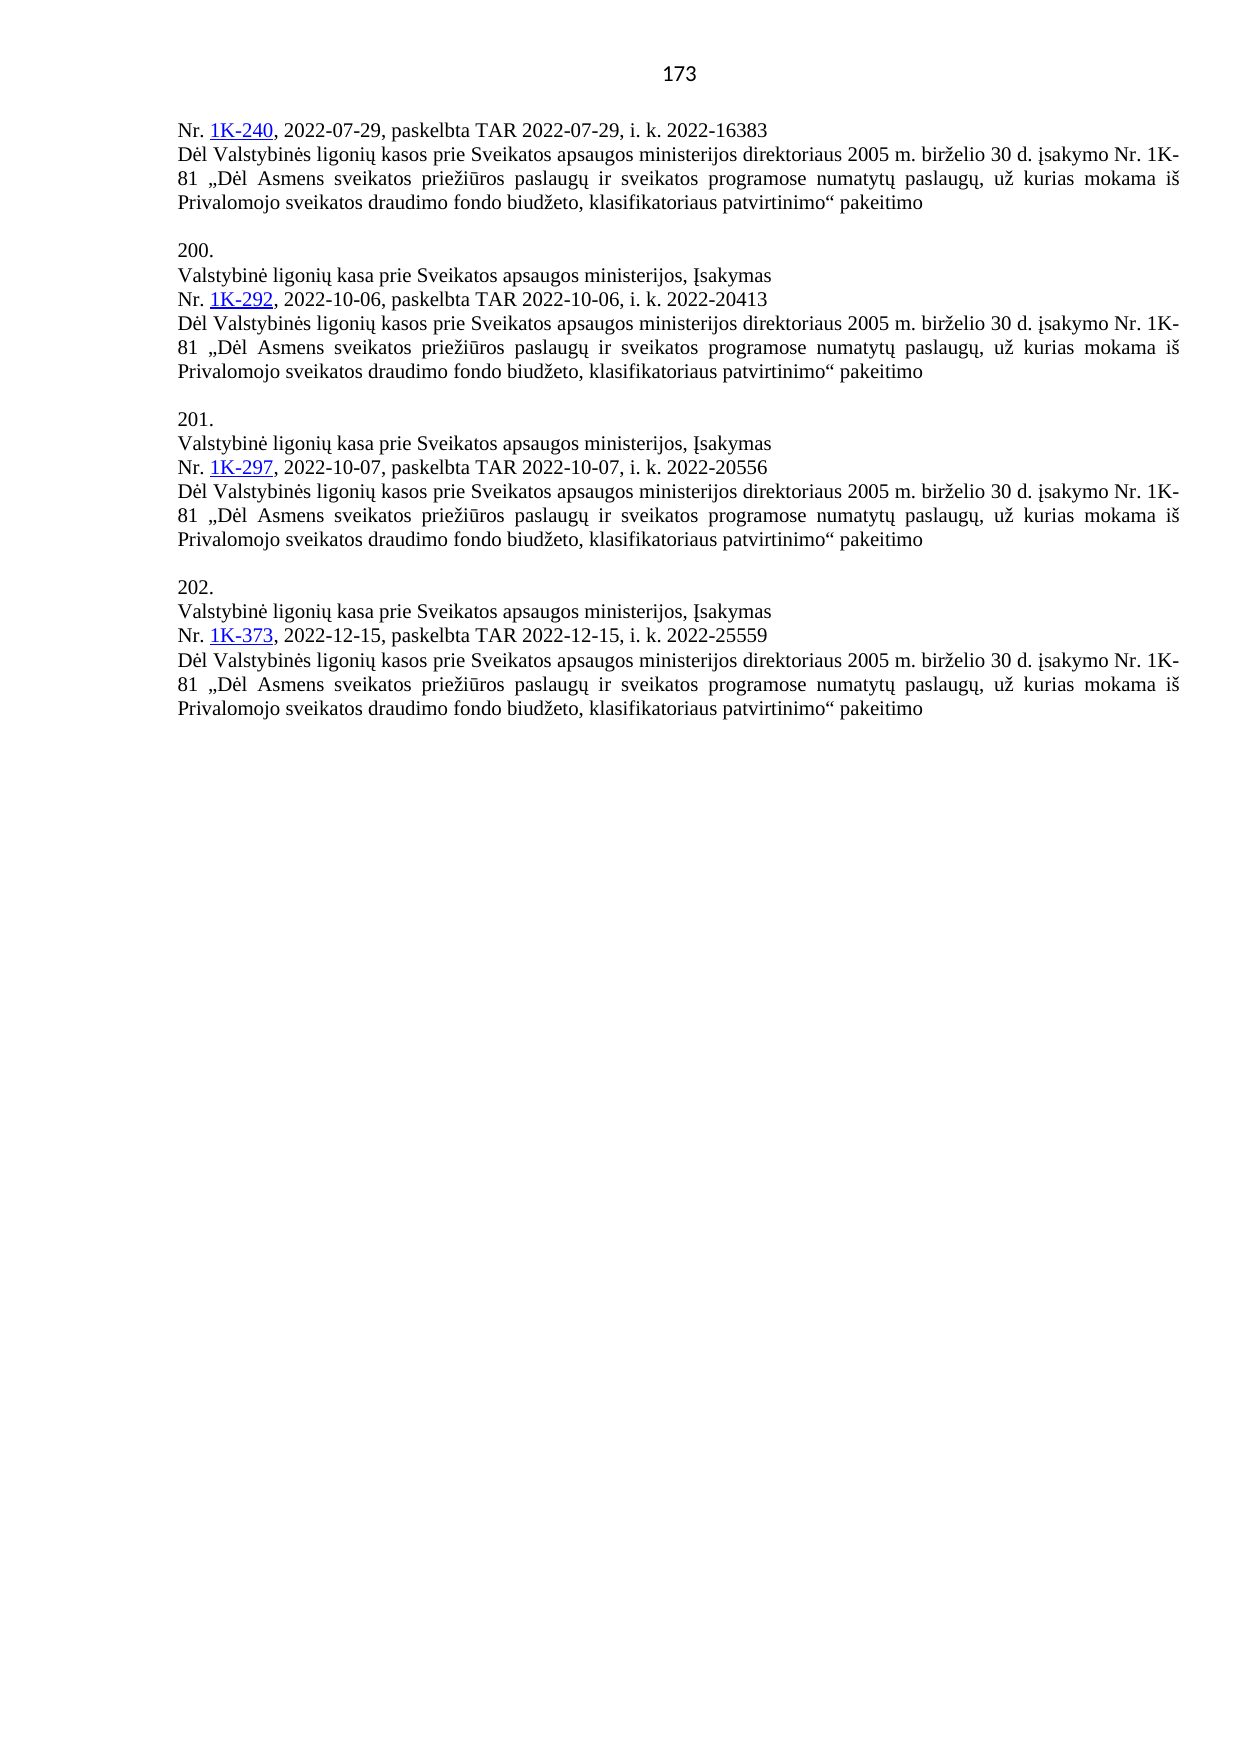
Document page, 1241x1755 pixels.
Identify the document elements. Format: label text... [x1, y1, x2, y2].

text Nr. 1K-240, 2022-07-29, paskelbta TAR 2022-07-29, i. k. 2022-16383 [177, 118, 1181, 142]
text 200. [177, 238, 1181, 262]
text Dėl Valstybinės ligonių kasos prie Sveikatos apsaugos ministerijos direktoriaus 2005 m. birželio 30 d. įsakymo Nr. 1K-81 „Dėl Asmens sveikatos priežiūros paslaugų ir sveikatos programose numatytų paslaugų, už kurias mokama iš Privalomojo sveikatos draudimo fondo biudžeto, klasifikatoriaus patvirtinimo“ pakeitimo [177, 647, 1181, 720]
text Dėl Valstybinės ligonių kasos prie Sveikatos apsaugos ministerijos direktoriaus 2005 m. birželio 30 d. įsakymo Nr. 1K-81 „Dėl Asmens sveikatos priežiūros paslaugų ir sveikatos programose numatytų paslaugų, už kurias mokama iš Privalomojo sveikatos draudimo fondo biudžeto, klasifikatoriaus patvirtinimo“ pakeitimo [177, 142, 1181, 214]
text Valstybinė ligonių kasa prie Sveikatos apsaugos ministerijos, Įsakymas [177, 262, 1181, 287]
text Valstybinė ligonių kasa prie Sveikatos apsaugos ministerijos, Įsakymas [177, 599, 1181, 623]
text Nr. 1K-297, 2022-10-07, paskelbta TAR 2022-10-07, i. k. 2022-20556 [177, 455, 1181, 479]
text 202. [177, 575, 1181, 599]
text Valstybinė ligonių kasa prie Sveikatos apsaugos ministerijos, Įsakymas [177, 431, 1181, 455]
text Nr. 1K-292, 2022-10-06, paskelbta TAR 2022-10-06, i. k. 2022-20413 [177, 287, 1181, 311]
text Nr. 1K-373, 2022-12-15, paskelbta TAR 2022-12-15, i. k. 2022-25559 [177, 623, 1181, 647]
text Dėl Valstybinės ligonių kasos prie Sveikatos apsaugos ministerijos direktoriaus 2005 m. birželio 30 d. įsakymo Nr. 1K-81 „Dėl Asmens sveikatos priežiūros paslaugų ir sveikatos programose numatytų paslaugų, už kurias mokama iš Privalomojo sveikatos draudimo fondo biudžeto, klasifikatoriaus patvirtinimo“ pakeitimo [177, 479, 1181, 551]
text Dėl Valstybinės ligonių kasos prie Sveikatos apsaugos ministerijos direktoriaus 2005 m. birželio 30 d. įsakymo Nr. 1K-81 „Dėl Asmens sveikatos priežiūros paslaugų ir sveikatos programose numatytų paslaugų, už kurias mokama iš Privalomojo sveikatos draudimo fondo biudžeto, klasifikatoriaus patvirtinimo“ pakeitimo [177, 311, 1181, 383]
text 201. [177, 407, 1181, 431]
